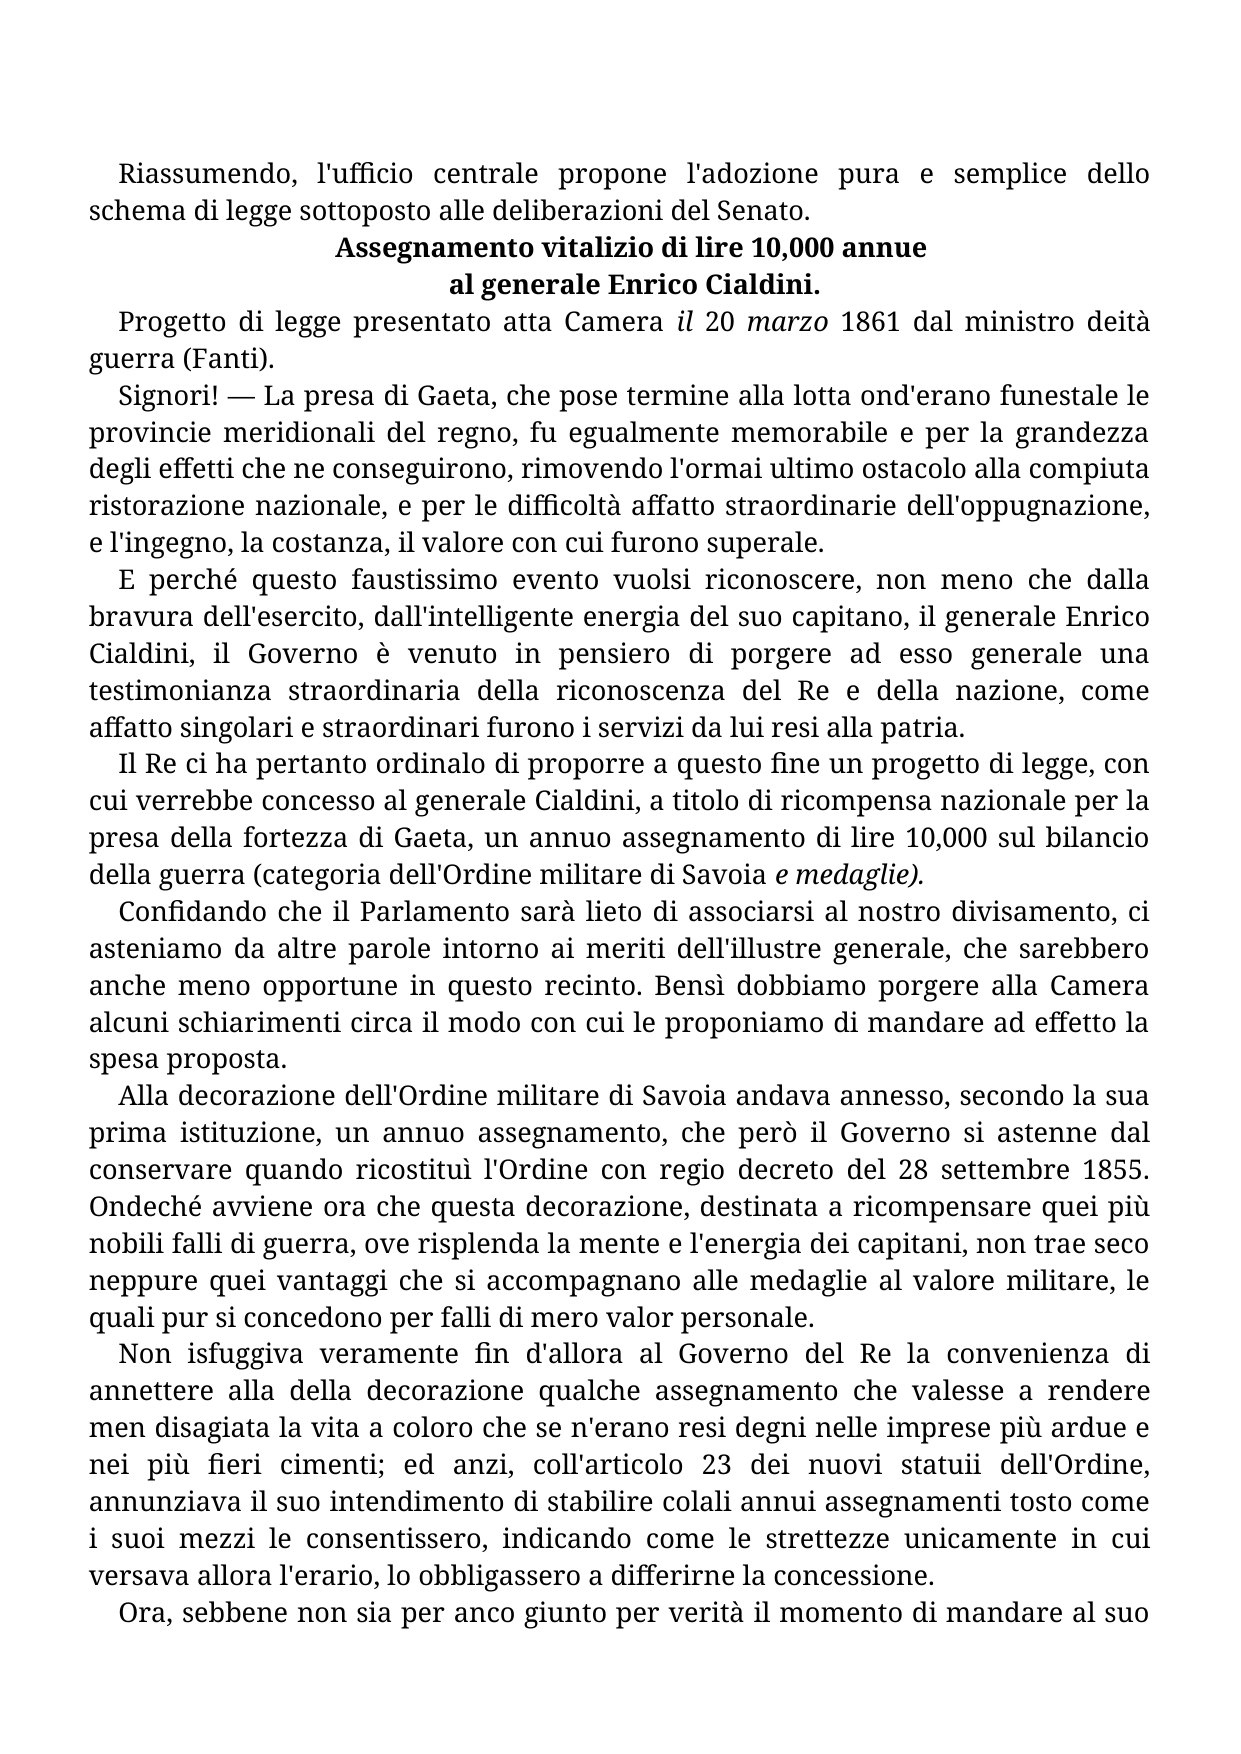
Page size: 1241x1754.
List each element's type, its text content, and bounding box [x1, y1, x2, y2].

text Il Re ci ha pertanto ordinalo di proporre a questo fine un progetto di legge, con cui verrebbe concesso al generale Cialdini, a titolo di ricompensa nazionale per la presa della fortezza di Gaeta, un annuo assegnamento di lire 10,000 sul bilancio della guerra (categoria dell'Ordine militare di Savoia e medaglie). [88, 745, 1152, 892]
text Progetto di legge presentato atta Camera il 20 marzo 1861 dal ministro deità guerra (Fanti). [88, 302, 1152, 376]
text Assegnamento vitalizio di lire 10,000 annue [88, 229, 1152, 266]
text E perché questo faustissimo evento vuolsi riconoscere, non meno che dalla bravura dell'esercito, dall'intelligente energia del suo capitano, il generale Enrico Cialdini, il Governo è venuto in pensiero di porgere ad esso generale una testimonianza straordinaria della riconoscenza del Re e della nazione, come affatto singolari e straordinari furono i servizi da lui resi alla patria. [88, 561, 1152, 745]
text Alla decorazione dell'Ordine militare di Savoia andava annesso, secondo la sua prima istituzione, un annuo assegnamento, che però il Governo si astenne dal conservare quando ricostituì l'Ordine con regio decreto del 28 settembre 1855. Ondeché avviene ora che questa decorazione, destinata a ricompensare quei più nobili falli di guerra, ove risplenda la mente e l'energia dei capitani, non trae seco neppure quei vantaggi che si accompagnano alle medaglie al valore militare, le quali pur si concedono per falli di mero valor personale. [88, 1077, 1152, 1335]
text Non isfuggiva veramente fin d'allora al Governo del Re la convenienza di annettere alla della decorazione qualche assegnamento che valesse a rendere men disagiata la vita a coloro che se n'erano resi degni nelle imprese più ardue e nei più fieri cimenti; ed anzi, coll'articolo 23 dei nuovi statuii dell'Ordine, annunziava il suo intendimento di stabilire colali annui assegnamenti tosto come i suoi mezzi le consentissero, indicando come le strettezze unicamente in cui versava allora l'erario, lo obbligassero a differirne la concessione. [88, 1335, 1152, 1593]
text Confidando che il Parlamento sarà lieto di associarsi al nostro divisamento, ci asteniamo da altre parole intorno ai meriti dell'illustre generale, che sarebbero anche meno opportune in questo recinto. Bensì dobbiamo porgere alla Camera alcuni schiarimenti circa il modo con cui le proponiamo di mandare ad effetto la spesa proposta. [88, 892, 1152, 1077]
text al generale Enrico Cialdini. [88, 266, 1152, 302]
text Riassumendo, l'ufficio centrale propone l'adozione pura e semplice dello schema di legge sottoposto alle deliberazioni del Senato. [88, 155, 1152, 229]
text Ora, sebbene non sia per anco giunto per verità il momento di mandare al suo [88, 1593, 1152, 1630]
text Signori! — La presa di Gaeta, che pose termine alla lotta ond'erano funestale le provincie meridionali del regno, fu egualmente memorabile e per la grandezza degli effetti che ne conseguirono, rimovendo l'ormai ultimo ostacolo alla compiuta ristorazione nazionale, e per le difficoltà affatto straordinarie dell'oppugnazione, e l'ingegno, la costanza, il valore con cui furono superale. [88, 376, 1152, 561]
